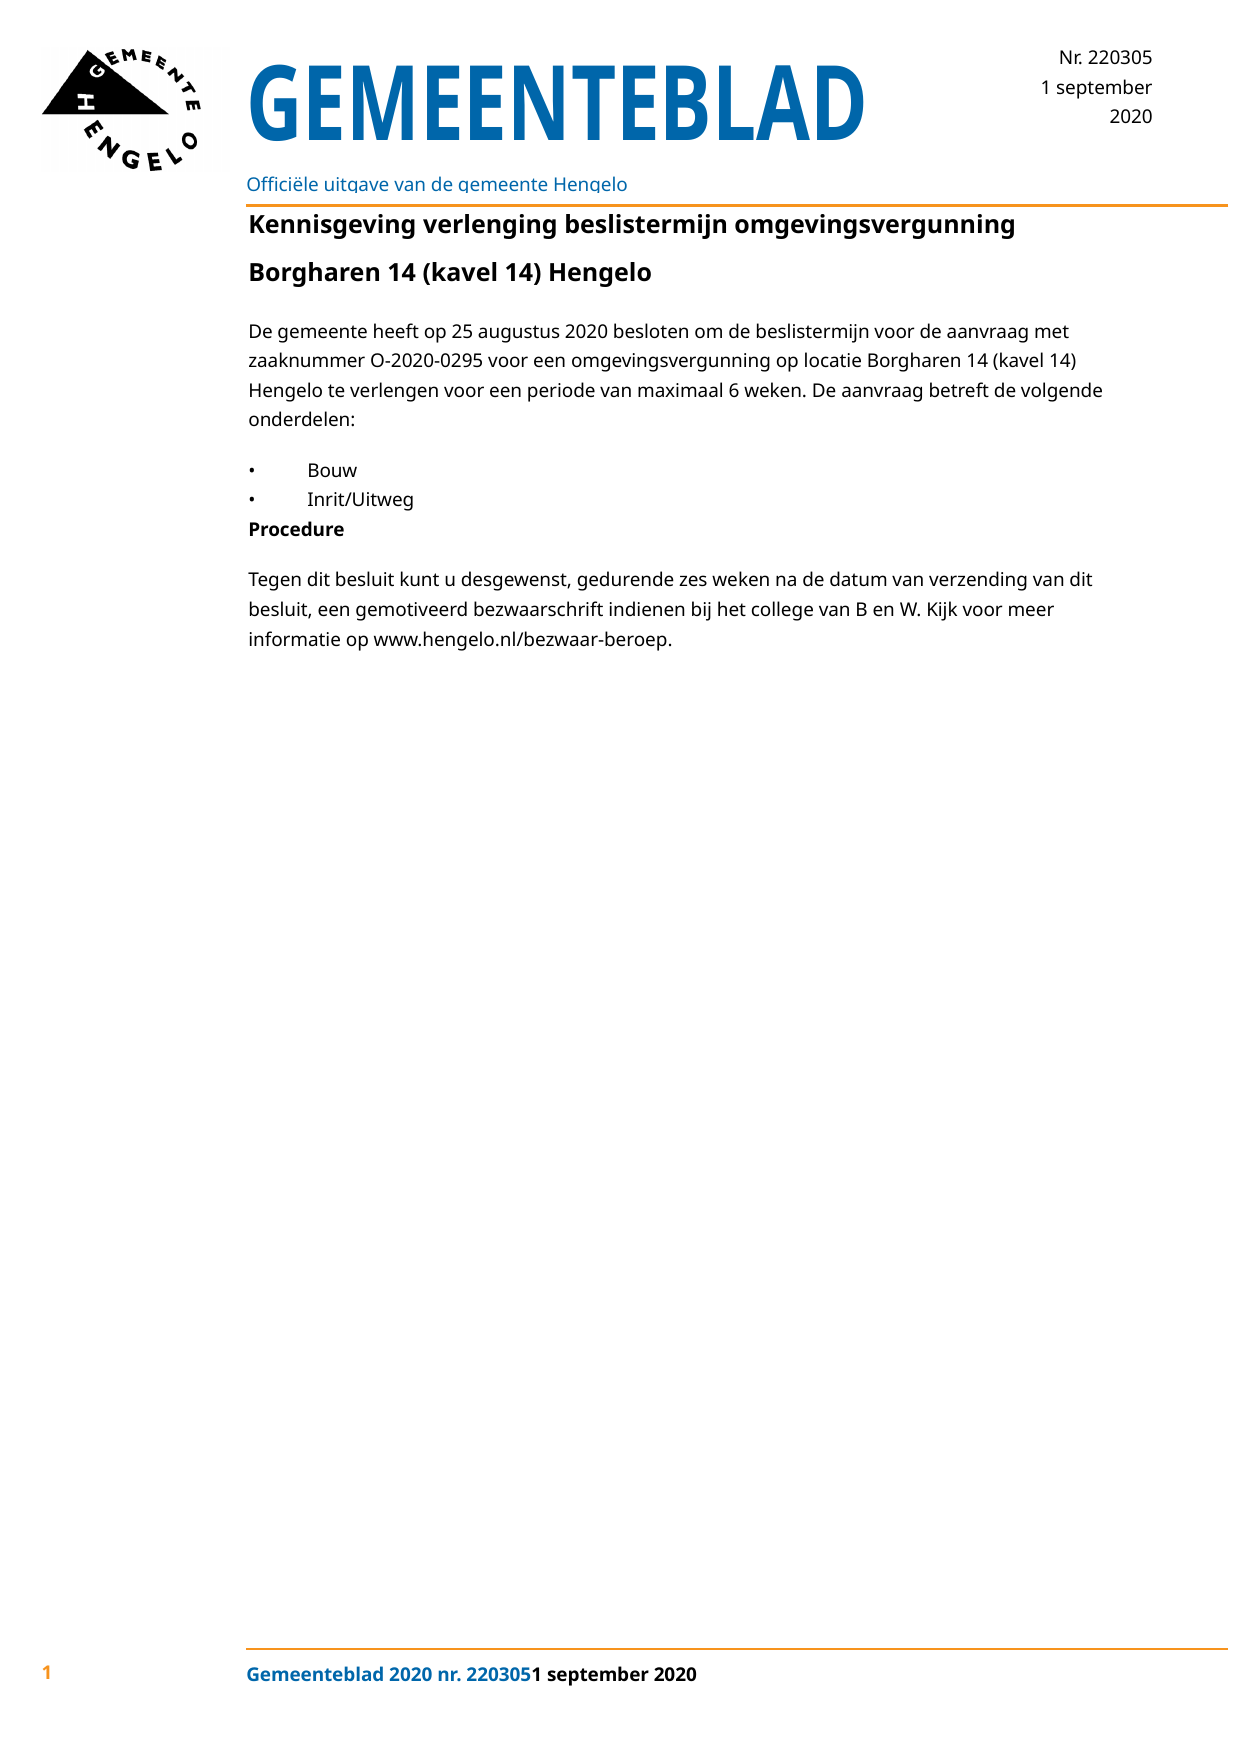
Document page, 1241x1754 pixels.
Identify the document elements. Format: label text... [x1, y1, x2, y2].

text Tegen dit besluit kunt u desgewenst, gedurende zes weken na de datum van verzending van dit besluit, een gemotiveerd bezwaarschrift indienen bij het college van B en W. Kijk voor meer informatie op www.hengelo.nl/bezwaar-beroep. [248, 567, 1152, 652]
text Procedure [248, 516, 1152, 542]
text De gemeente heeft op 25 augustus 2020 besloten om de beslistermijn voor de aanvraag met zaaknummer O-2020-0295 voor een omgevingsvergunning op locatie Borgharen 14 (kavel 14) Hengelo te verlengen voor een periode van maximaal 6 weken. De aanvraag betreft de volgende onderdelen: [248, 318, 1152, 432]
text Kennisgeving verlenging beslistermijn omgevingsvergunning Borgharen 14 (kavel 14) Hengelo [248, 207, 1152, 288]
picture [41, 47, 231, 172]
list Bouw [248, 457, 1152, 483]
list Inrit/Uitweg [248, 487, 1152, 512]
